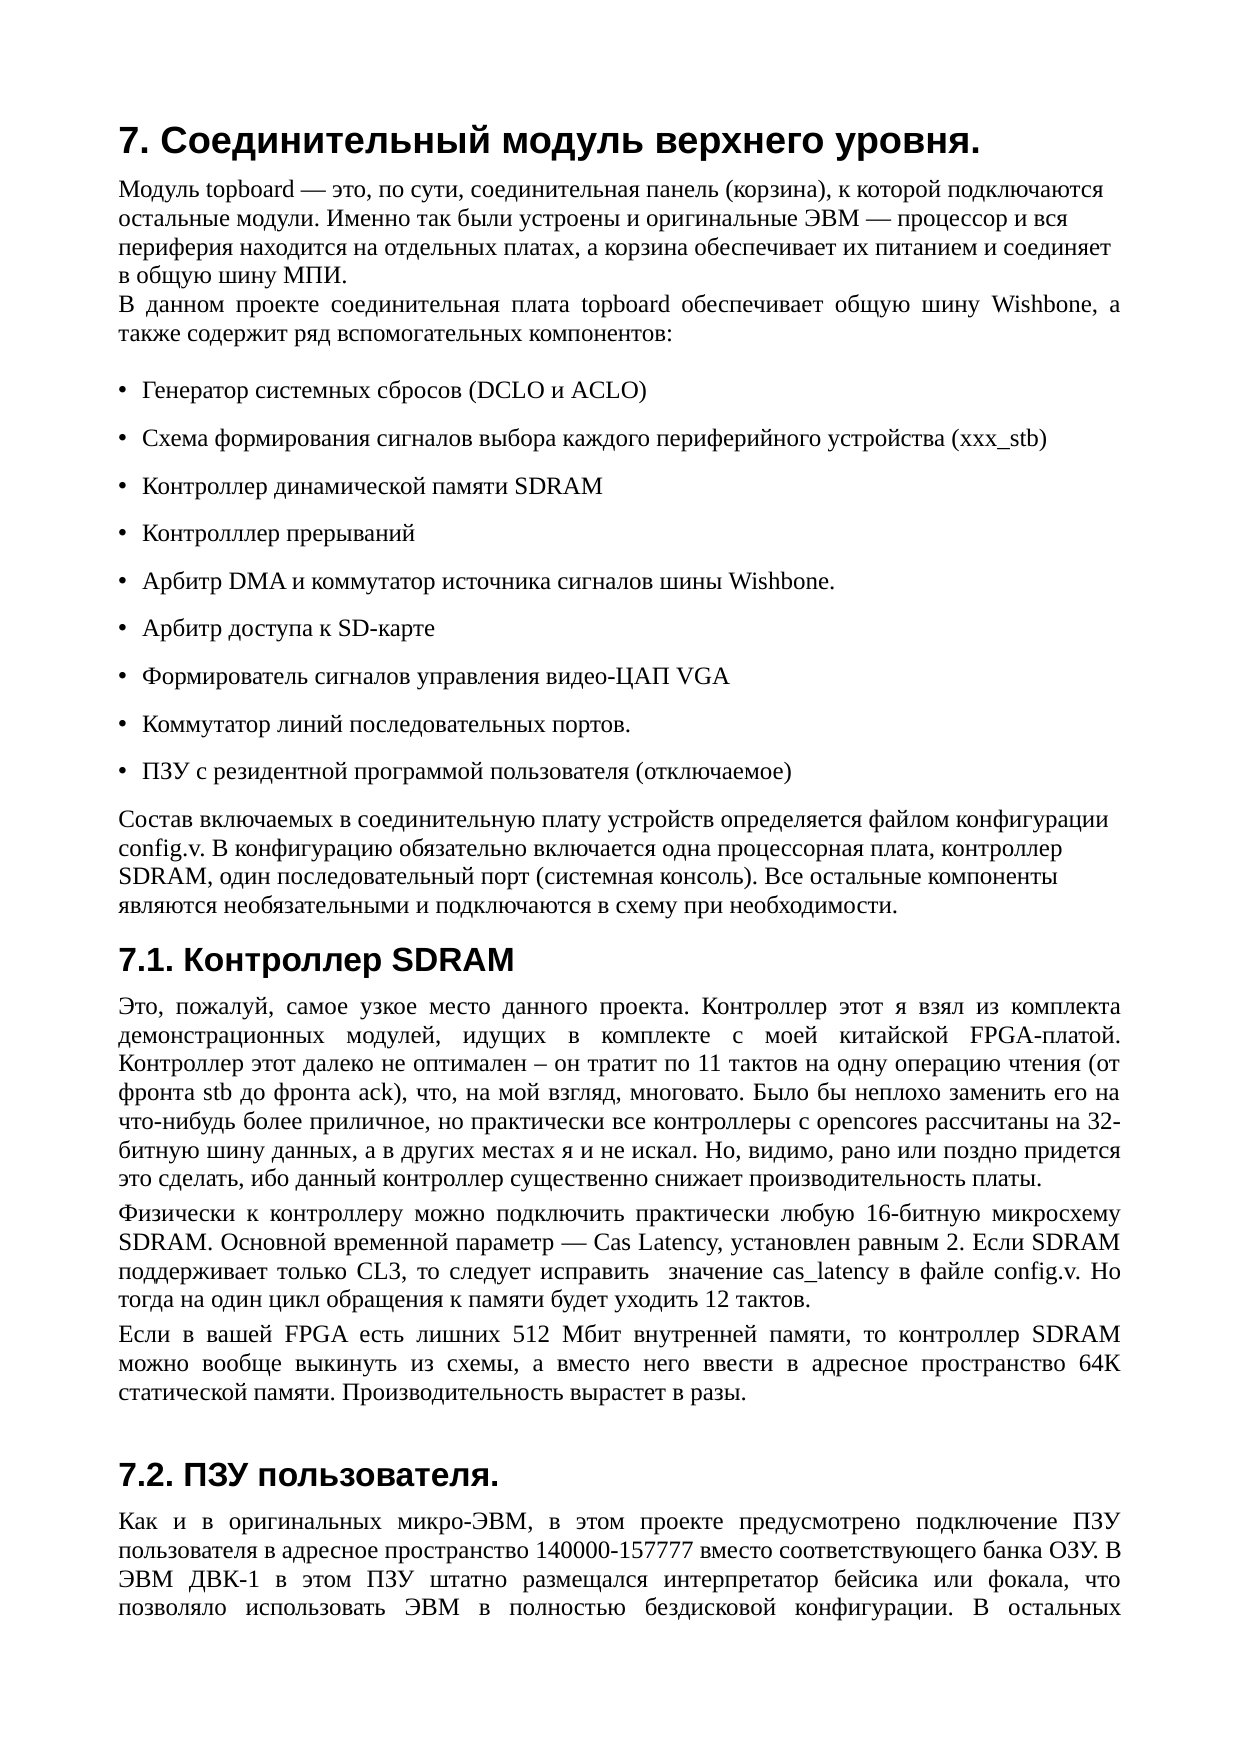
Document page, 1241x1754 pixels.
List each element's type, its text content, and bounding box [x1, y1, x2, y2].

list Коммутатор линий последовательных портов. [118, 709, 1122, 737]
text Модуль topboard — это, по сути, соединительная панель (корзина), к которой подключаются остальные модули. Именно так были устроены и оригинальные ЭВМ — процессор и вся периферия находится на отдельных платах, а корзина обеспечивает их питанием и соединяет в общую шину МПИ. [118, 174, 1122, 289]
text Если в вашей FPGA есть лишних 512 Мбит внутренней памяти, то контроллер SDRAM можно вообще выкинуть из схемы, а вместо него ввести в адресное пространство 64К статической памяти. Производительность вырастет в разы. [118, 1319, 1122, 1406]
list Контроллер динамической памяти SDRAM [118, 471, 1122, 499]
subtitle 7.2. ПЗУ пользователя. [118, 1455, 1122, 1494]
list Арбитр доступа к SD-карте [118, 613, 1122, 642]
subtitle 7.1. Контроллер SDRAM [118, 940, 1122, 978]
subtitle 7. Соединительный модуль верхнего уровня. [118, 118, 1122, 162]
list Генератор системных сбросов (DCLO и ACLO) [118, 376, 1122, 404]
list Схема формирования сигналов выбора каждого периферийного устройства (xxx_stb) [118, 423, 1122, 452]
text В данном проекте соединительная плата topboard обеспечивает общую шину Wishbone, а также содержит ряд вспомогательных компонентов: [118, 289, 1122, 347]
text Физически к контроллеру можно подключить практически любую 16-битную микросхему SDRAM. Основной временной параметр — Cas Latency, установлен равным 2. Если SDRAM поддерживает только CL3, то следует исправить значение cas_latency в файле config.v. Но тогда на один цикл обращения к памяти будет уходить 12 тактов. [118, 1198, 1122, 1313]
list ПЗУ с резидентной программой пользователя (отключаемое) [118, 756, 1122, 785]
list Арбитр DMA и коммутатор источника сигналов шины Wishbone. [118, 566, 1122, 595]
text Это, пожалуй, самое узкое место данного проекта. Контроллер этот я взял из комплекта демонстрационных модулей, идущих в комплекте с моей китайской FPGA-платой. Контроллер этот далеко не оптимален – он тратит по 11 тактов на одну операцию чтения (от фронта stb до фронта ack), что, на мой взгляд, многовато. Было бы неплохо заменить его на что-нибудь более приличное, но практически все контроллеры с opencores рассчитаны на 32-битную шину данных, а в других местах я и не искал. Но, видимо, рано или поздно придется это сделать, ибо данный контроллер существенно снижает производительность платы. [118, 991, 1122, 1192]
text Состав включаемых в соединительную плату устройств определяется файлом конфигурации config.v. В конфигурацию обязательно включается одна процессорная плата, контроллер SDRAM, один последовательный порт (системная консоль). Все остальные компоненты являются необязательными и подключаются в схему при необходимости. [118, 804, 1122, 919]
list Контролллер прерываний [118, 518, 1122, 547]
text Как и в оригинальных микро-ЭВМ, в этом проекте предусмотрено подключение ПЗУ пользователя в адресное пространство 140000-157777 вместо соответствующего банка ОЗУ. В ЭВМ ДВК-1 в этом ПЗУ штатно размещался интерпретатор бейсика или фокала, что позволяло использовать ЭВМ в полностью бездисковой конфигурации. В остальных [118, 1506, 1122, 1621]
list Формирователь сигналов управления видео-ЦАП VGA [118, 661, 1122, 690]
